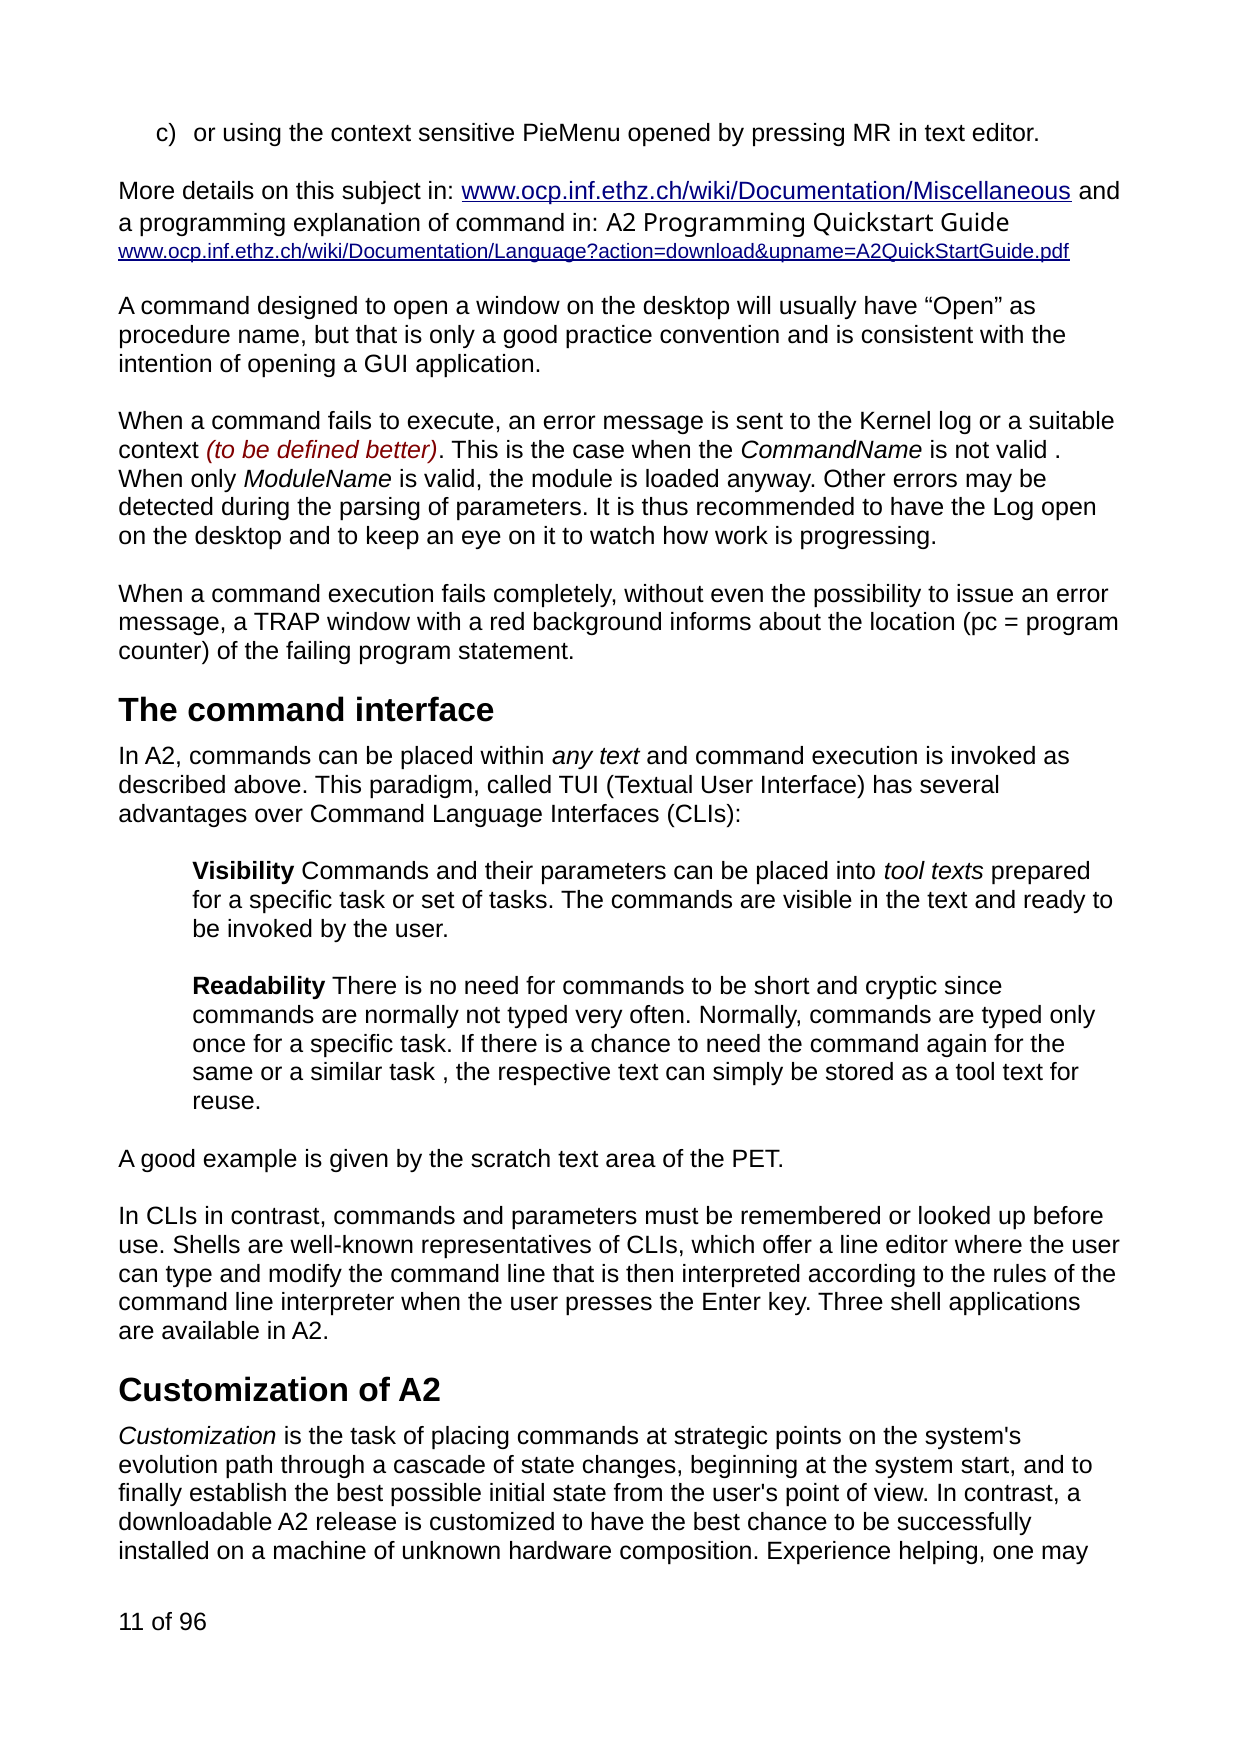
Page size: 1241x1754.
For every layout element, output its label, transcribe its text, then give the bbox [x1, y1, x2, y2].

text When a command execution fails completely, without even the possibility to issue an error message, a TRAP window with a red background informs about the location (pc = program counter) of the failing program statement. [118, 579, 1122, 665]
text In CLIs in contrast, commands and parameters must be remembered or looked up before use. Shells are well-known representatives of CLIs, which offer a line editor where the user can type and modify the command line that is then interpreted according to the rules of the command line interpreter when the user presses the Enter key. Three shell applications are available in A2. [118, 1201, 1122, 1345]
text Visibility Commands and their parameters can be placed into tool texts prepared for a specific task or set of tasks. The commands are visible in the text and ready to be invoked by the user. [192, 856, 1122, 942]
text Customization is the task of placing commands at strategic points on the system's evolution path through a cascade of state changes, beginning at the system start, and to finally establish the best possible initial state from the user's point of view. In contrast, a downloadable A2 release is customized to have the best chance to be successfully installed on a machine of unknown hardware composition. Experience helping, one may [118, 1421, 1122, 1565]
text More details on this subject in: www.ocp.inf.ethz.ch/wiki/Documentation/Miscellaneous and [118, 176, 1122, 204]
text When a command fails to execute, an error message is sent to the Kernel log or a suitable context (to be defined better). This is the case when the CommandName is not valid . When only ModuleName is valid, the module is loaded anyway. Other errors may be detected during the parsing of parameters. It is thus recommended to have the Log open on the desktop and to keep an eye on it to watch how work is progressing. [118, 406, 1122, 550]
text www.ocp.inf.ethz.ch/wiki/Documentation/Language?action=download&upname=A2QuickStartGuide.pdf [118, 238, 1122, 262]
subtitle The command interface [118, 690, 1122, 728]
text A command designed to open a window on the desktop will usually have “Open” as procedure name, but that is only a good practice convention and is consistent with the intention of opening a GUI application. [118, 291, 1122, 377]
text a programming explanation of command in: A2 Programming Quickstart Guide [118, 204, 1122, 238]
text In A2, commands can be placed within any text and command execution is invoked as described above. This paradigm, called TUI (Textual User Interface) has several advantages over Command Language Interfaces (CLIs): [118, 741, 1122, 827]
subtitle Customization of A2 [118, 1370, 1122, 1408]
list or using the context sensitive PieMenu opened by pressing MR in text editor. [156, 118, 1122, 147]
text A good example is given by the scratch text area of the PET. [118, 1143, 1122, 1172]
text Readability There is no need for commands to be short and cryptic since commands are normally not typed very often. Normally, commands are typed only once for a specific task. If there is a chance to need the command again for the same or a similar task , the respective text can simply be stored as a tool text for reuse. [192, 971, 1122, 1115]
